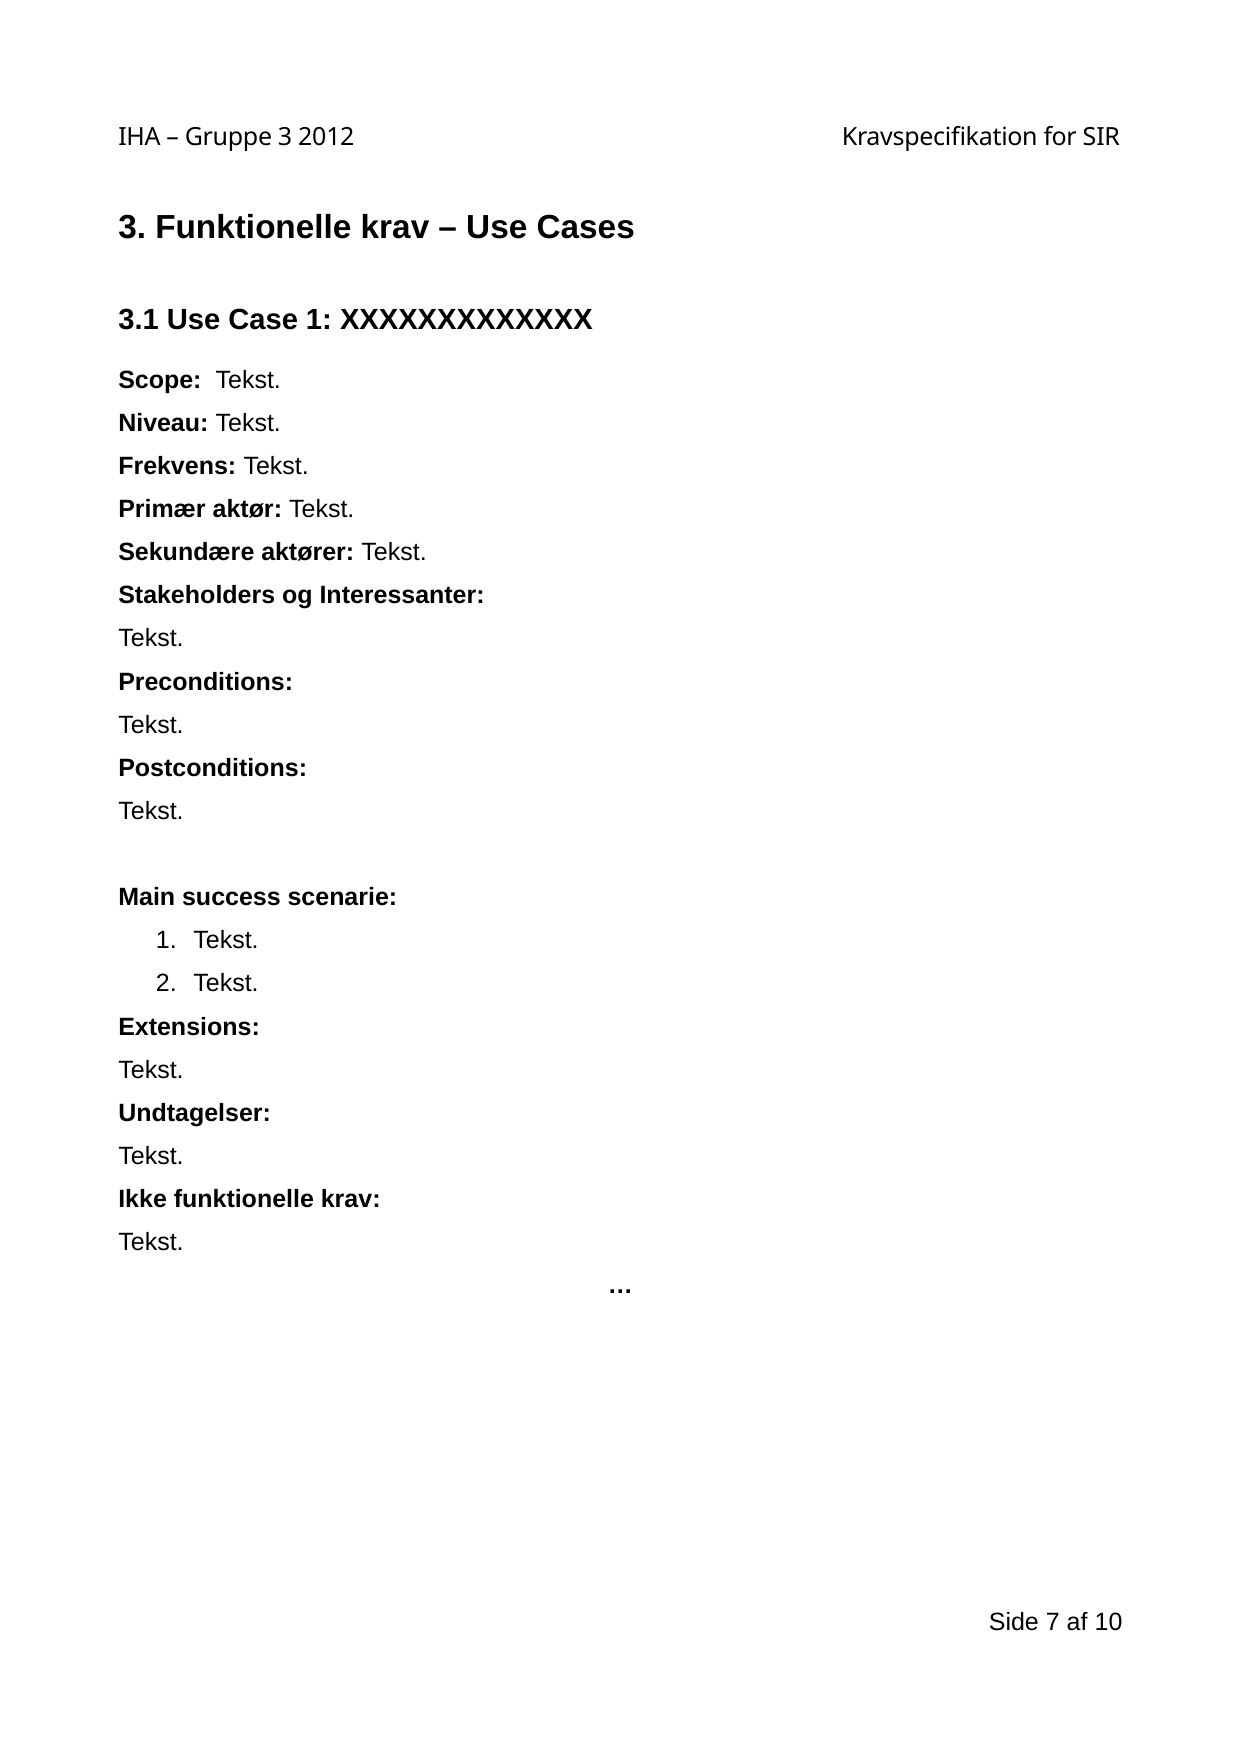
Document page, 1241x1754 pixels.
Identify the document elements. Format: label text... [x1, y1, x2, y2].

text Ikke funktionelle krav: [118, 1184, 1122, 1213]
text Undtagelser: [118, 1098, 1122, 1126]
text Tekst. [118, 796, 1122, 824]
text Preconditions: [118, 666, 1122, 695]
text Primær aktør: Tekst. [118, 494, 1122, 523]
text Tekst. [118, 709, 1122, 738]
text Scope: Tekst. [118, 364, 1122, 393]
text Sekundære aktører: Tekst. [118, 537, 1122, 566]
text Tekst. [118, 1227, 1122, 1256]
list Tekst. [156, 968, 1122, 997]
text Tekst. [118, 1141, 1122, 1169]
text Niveau: Tekst. [118, 408, 1122, 436]
text … [118, 1270, 1122, 1299]
text Postconditions: [118, 753, 1122, 781]
text Main success scenarie: [118, 882, 1122, 911]
text Tekst. [118, 1054, 1122, 1083]
text Stakeholders og Interessanter: [118, 580, 1122, 609]
subtitle 3.1 Use Case 1: XXXXXXXXXXXXX [118, 302, 1122, 335]
text Frekvens: Tekst. [118, 451, 1122, 479]
list Tekst. [156, 925, 1122, 954]
text Tekst. [118, 623, 1122, 652]
text Extensions: [118, 1011, 1122, 1040]
subtitle 3. Funktionelle krav – Use Cases [118, 207, 1122, 245]
